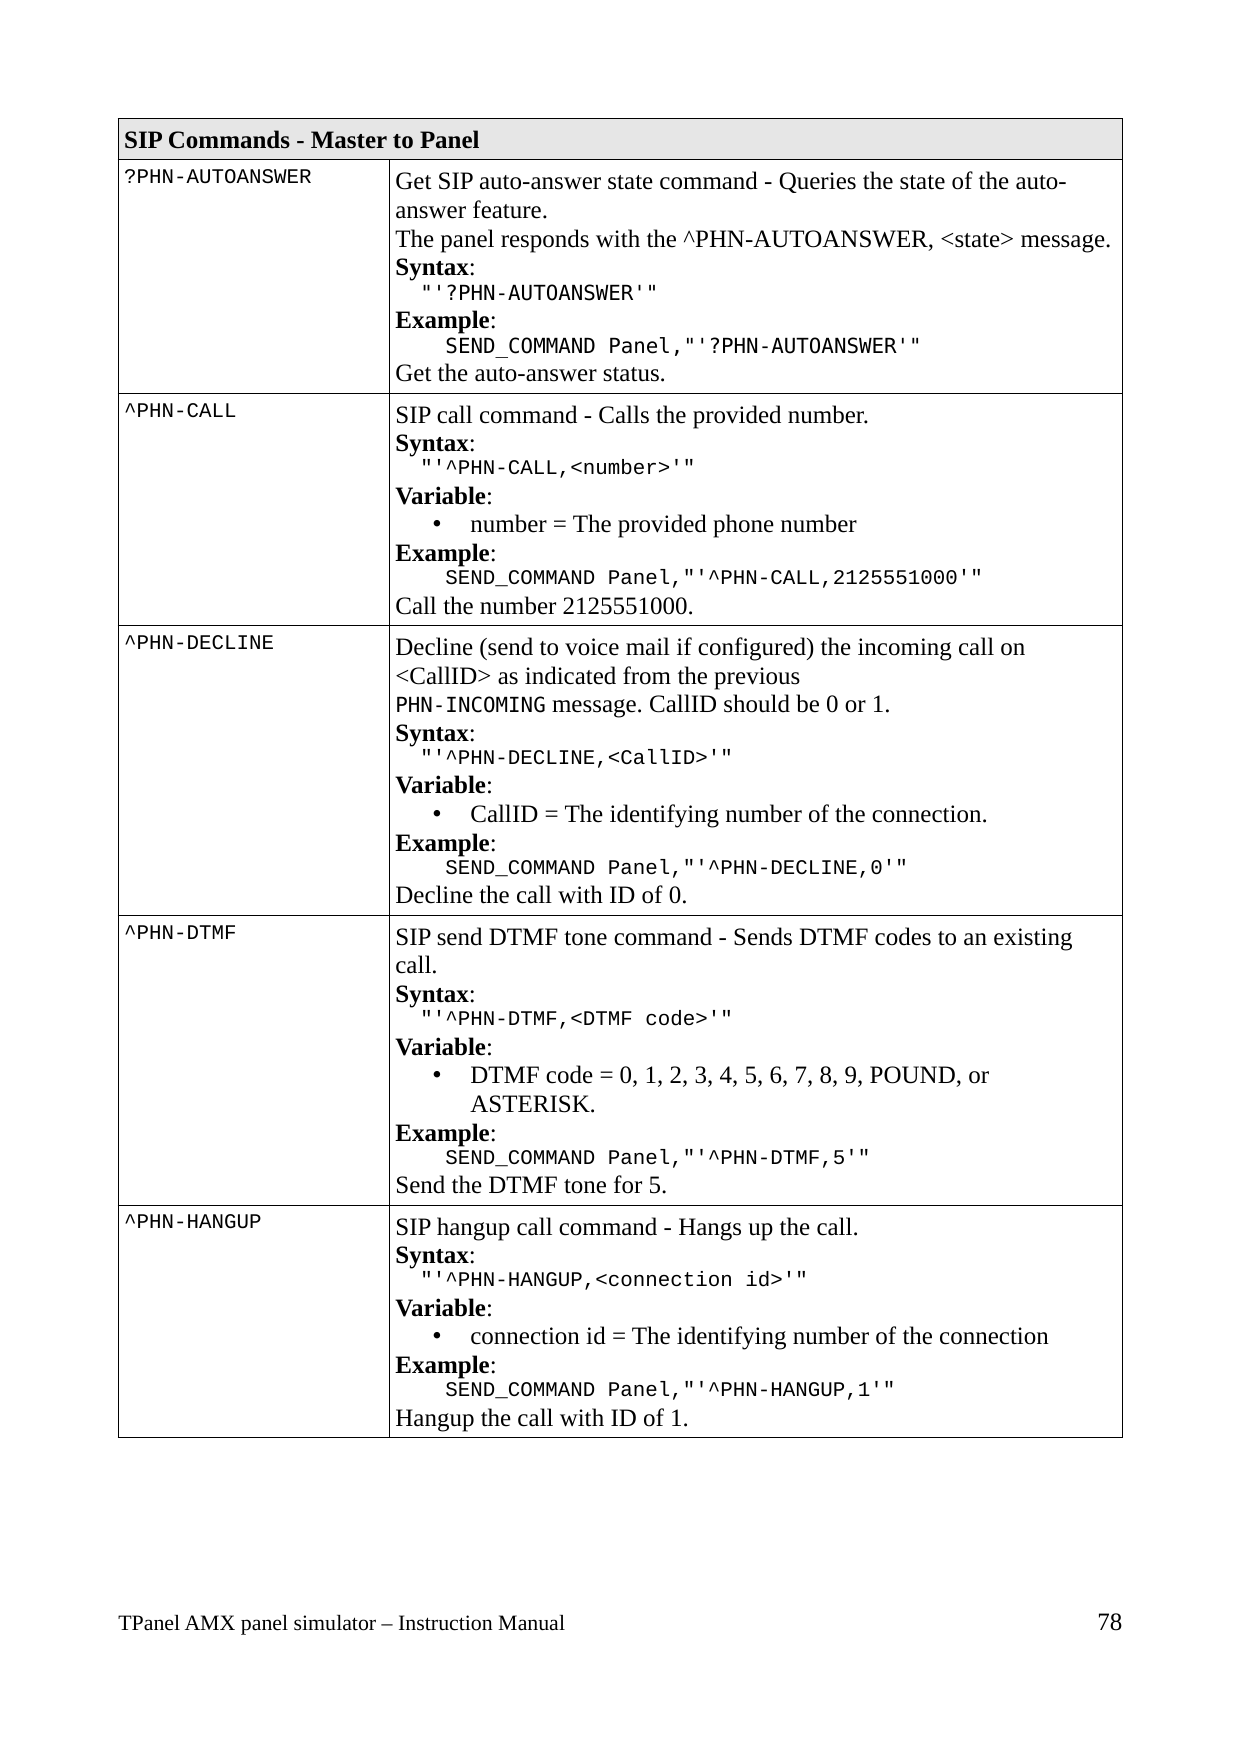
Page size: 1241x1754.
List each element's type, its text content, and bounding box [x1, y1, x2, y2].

table_cell SIP call command - Calls the provided number. Syntax: "'^PHN-CALL,<number>'" Variable: number = The provided phone number Example: SEND_COMMAND Panel,"'^PHN-CALL,2125551000'" Call the number 2125551000. [390, 394, 1122, 625]
table_cell Decline (send to voice mail if configured) the incoming call on <CallID> as indicated from the previous PHN-INCOMING message. CallID should be 0 or 1. Syntax: "'^PHN-DECLINE,<CallID>'" Variable: CallID = The identifying number of the connection. Example: SEND_COMMAND Panel,"'^PHN-DECLINE,0'" Decline the call with ID of 0. [390, 626, 1122, 915]
table_header SIP Commands - Master to Panel [119, 119, 1122, 159]
table_cell ^PHN-HANGUP [119, 1206, 389, 1437]
table_cell SIP send DTMF tone command - Sends DTMF codes to an existing call. Syntax: "'^PHN-DTMF,<DTMF code>'" Variable: DTMF code = 0, 1, 2, 3, 4, 5, 6, 7, 8, 9, POUND, or ASTERISK. Example: SEND_COMMAND Panel,"'^PHN-DTMF,5'" Send the DTMF tone for 5. [390, 916, 1122, 1205]
table_cell Get SIP auto-answer state command - Queries the state of the auto-answer feature. The panel responds with the ^PHN-AUTOANSWER, <state> message. Syntax: "'?PHN-AUTOANSWER'" Example: SEND_COMMAND Panel,"'?PHN-AUTOANSWER'" Get the auto-answer status. [390, 160, 1122, 393]
table_cell ^PHN-DTMF [119, 916, 389, 1205]
table_cell ^PHN-CALL [119, 394, 389, 625]
table_cell ^PHN-DECLINE [119, 626, 389, 915]
table_cell ?PHN-AUTOANSWER [119, 160, 389, 393]
table_cell SIP hangup call command - Hangs up the call. Syntax: "'^PHN-HANGUP,<connection id>'" Variable: connection id = The identifying number of the connection Example: SEND_COMMAND Panel,"'^PHN-HANGUP,1'" Hangup the call with ID of 1. [390, 1206, 1122, 1437]
